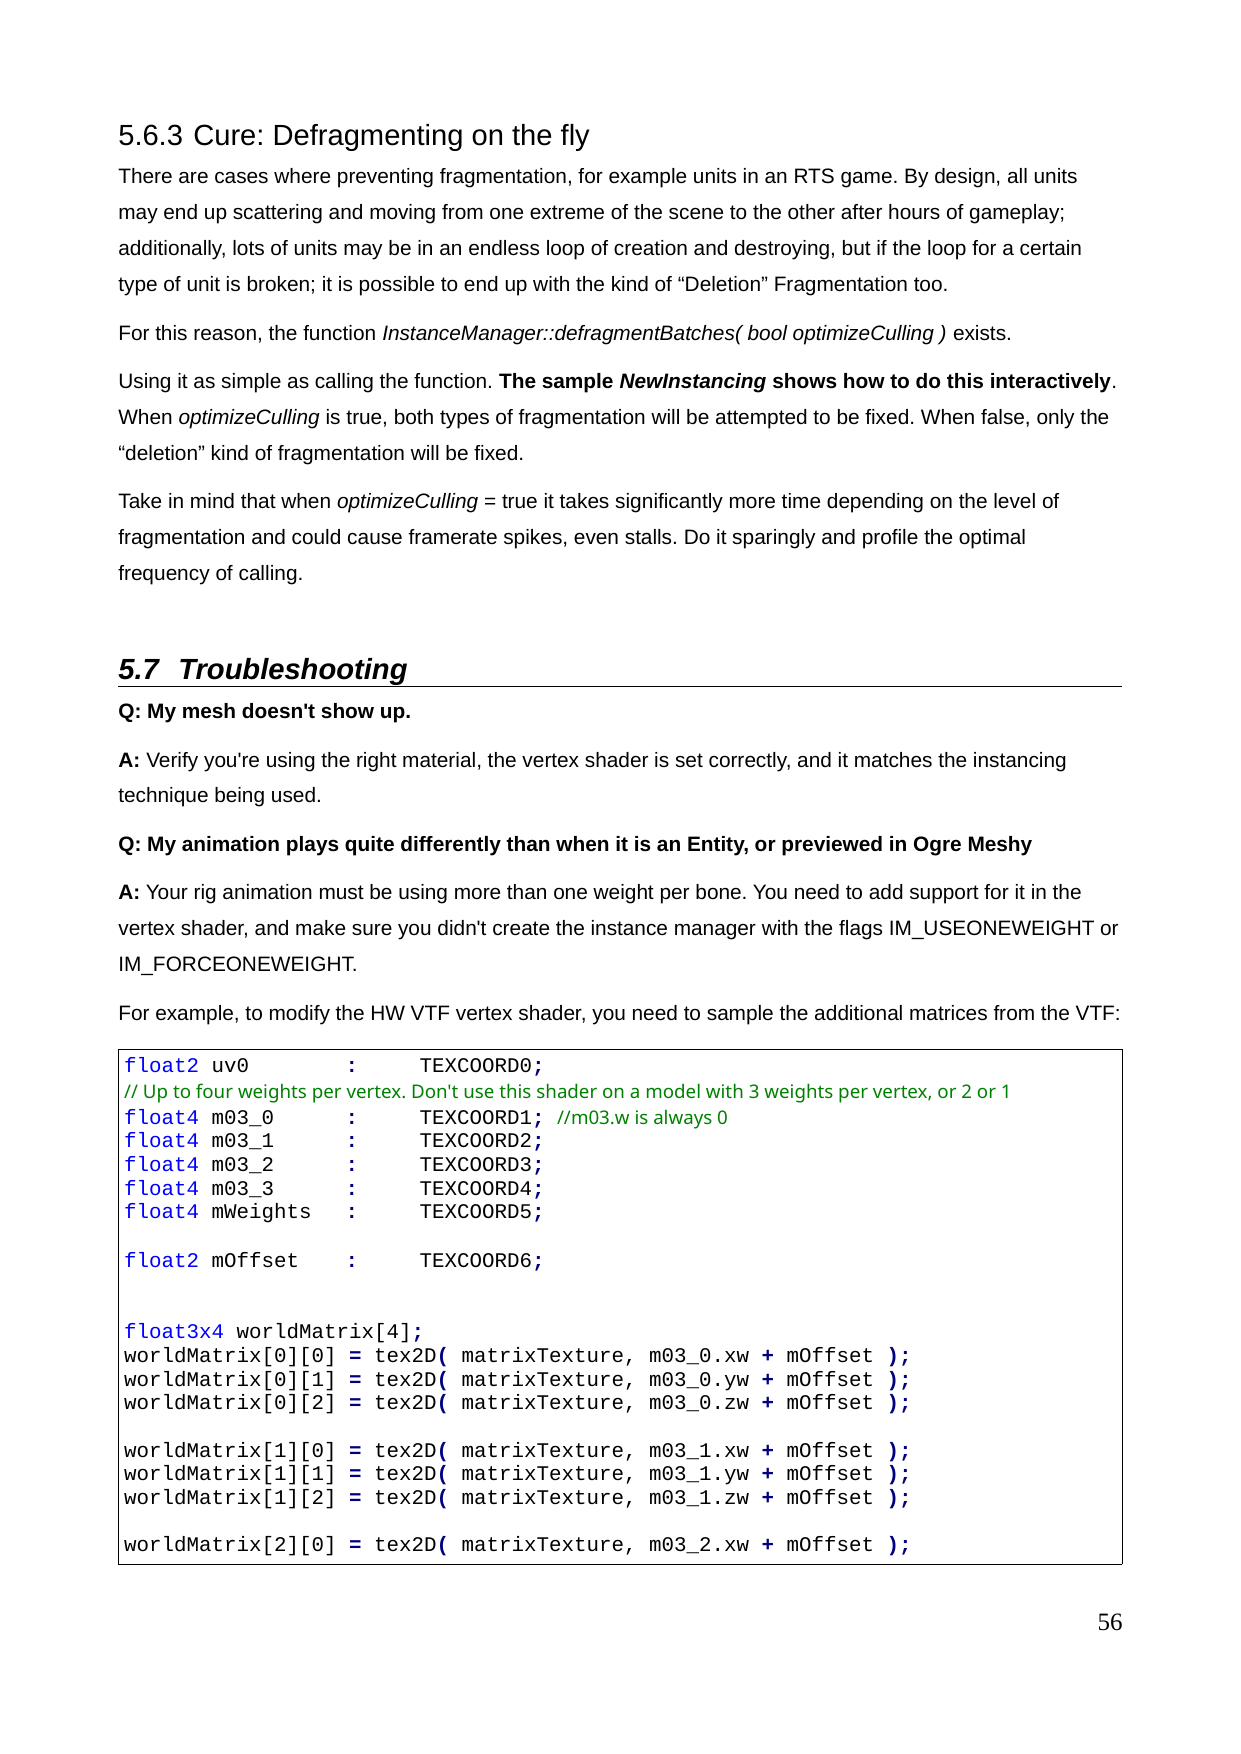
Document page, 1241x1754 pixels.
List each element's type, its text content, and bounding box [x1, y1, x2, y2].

text A: Verify you're using the right material, the vertex shader is set correctly, and it matches the instancing technique being used. [118, 747, 1122, 807]
text For this reason, the function InstanceManager::defragmentBatches( bool optimizeCulling ) exists. [118, 320, 1122, 344]
table_header float2 uv0 : TEXCOORD0; // Up to four weights per vertex. Don't use this shader on a model with 3 weights per vertex, or 2 or 1 float4 m03_0 : TEXCOORD1; //m03.w is always 0 float4 m03_1 : TEXCOORD2; float4 m03_2 : TEXCOORD3; float4 m03_3 : TEXCOORD4; float4 mWeights : TEXCOORD5; float2 mOffset : TEXCOORD6; float3x4 worldMatrix[4]; worldMatrix[0][0] = tex2D( matrixTexture, m03_0.xw + mOffset ); worldMatrix[0][1] = tex2D( matrixTexture, m03_0.yw + mOffset ); worldMatrix[0][2] = tex2D( matrixTexture, m03_0.zw + mOffset ); worldMatrix[1][0] = tex2D( matrixTexture, m03_1.xw + mOffset ); worldMatrix[1][1] = tex2D( matrixTexture, m03_1.yw + mOffset ); worldMatrix[1][2] = tex2D( matrixTexture, m03_1.zw + mOffset ); worldMatrix[2][0] = tex2D( matrixTexture, m03_2.xw + mOffset ); [119, 1050, 1122, 1563]
text Q: My mesh doesn't show up. [118, 699, 1122, 723]
subtitle Cure: Defragmenting on the fly [118, 118, 1122, 152]
text Q: My animation plays quite differently than when it is an Entity, or previewed in Ogre Meshy [118, 832, 1122, 856]
text Take in mind that when optimizeCulling = true it takes significantly more time depending on the level of fragmentation and could cause framerate spikes, even stalls. Do it sparingly and profile the optimal frequency of calling. [118, 489, 1122, 585]
text For example, to modify the HW VTF vertex shader, you need to sample the additional matrices from the VTF: [118, 1001, 1122, 1024]
text Using it as simple as calling the function. The sample NewInstancing shows how to do this interactively. When optimizeCulling is true, both types of fragmentation will be attempted to be fixed. When false, only the “deletion” kind of fragmentation will be fixed. [118, 369, 1122, 465]
text A: Your rig animation must be using more than one weight per bone. You need to add support for it in the vertex shader, and make sure you didn't create the instance manager with the flags IM_USEONEWEIGHT or IM_FORCEONEWEIGHT. [118, 880, 1122, 976]
subtitle Troubleshooting [118, 652, 1122, 686]
text There are cases where preventing fragmentation, for example units in an RTS game. By design, all units may end up scattering and moving from one extreme of the scene to the other after hours of gameplay; additionally, lots of units may be in an endless loop of creation and destroying, but if the loop for a certain type of unit is broken; it is possible to end up with the kind of “Deletion” Fragmentation too. [118, 164, 1122, 296]
